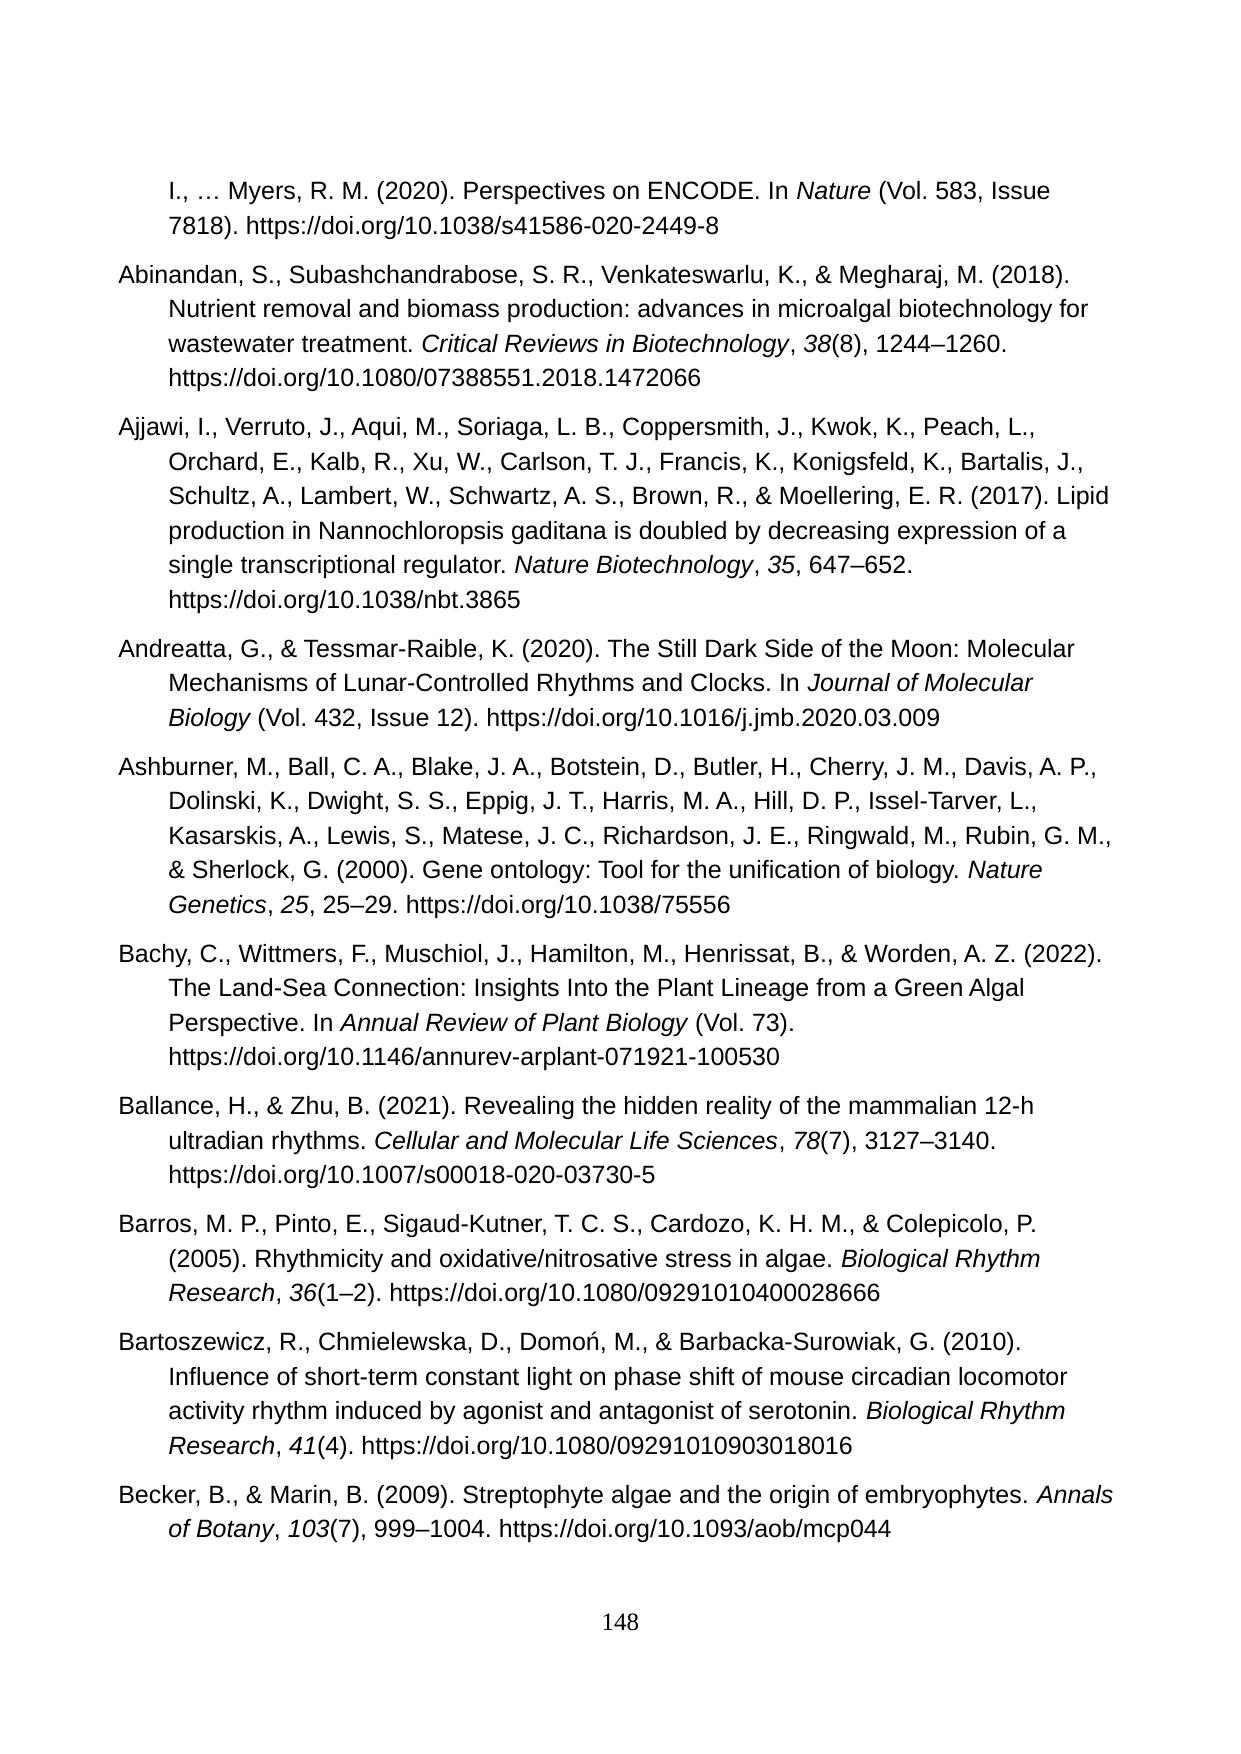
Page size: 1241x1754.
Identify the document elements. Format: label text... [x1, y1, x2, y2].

text Ajjawi, I., Verruto, J., Aqui, M., Soriaga, L. B., Coppersmith, J., Kwok, K., Peach, L., Orchard, E., Kalb, R., Xu, W., Carlson, T. J., Francis, K., Konigsfeld, K., Bartalis, J., Schultz, A., Lambert, W., Schwartz, A. S., Brown, R., & Moellering, E. R. (2017). Lipid production in Nannochloropsis gaditana is doubled by decreasing expression of a single transcriptional regulator. Nature Biotechnology, 35, 647–652. https://doi.org/10.1038/nbt.3865 [118, 412, 1122, 613]
text I., … Myers, R. M. (2020). Perspectives on ENCODE. In Nature (Vol. 583, Issue 7818). https://doi.org/10.1038/s41586-020-2449-8 [118, 176, 1122, 239]
text Ashburner, M., Ball, C. A., Blake, J. A., Botstein, D., Butler, H., Cherry, J. M., Davis, A. P., Dolinski, K., Dwight, S. S., Eppig, J. T., Harris, M. A., Hill, D. P., Issel-Tarver, L., Kasarskis, A., Lewis, S., Matese, J. C., Richardson, J. E., Ringwald, M., Rubin, G. M., & Sherlock, G. (2000). Gene ontology: Tool for the unification of biology. Nature Genetics, 25, 25–29. https://doi.org/10.1038/75556 [118, 752, 1122, 918]
text Bartoszewicz, R., Chmielewska, D., Domoń, M., & Barbacka-Surowiak, G. (2010). Influence of short-term constant light on phase shift of mouse circadian locomotor activity rhythm induced by agonist and antagonist of serotonin. Biological Rhythm Research, 41(4). https://doi.org/10.1080/09291010903018016 [118, 1327, 1122, 1459]
text Barros, M. P., Pinto, E., Sigaud-Kutner, T. C. S., Cardozo, K. H. M., & Colepicolo, P. (2005). Rhythmicity and oxidative/nitrosative stress in algae. Biological Rhythm Research, 36(1–2). https://doi.org/10.1080/09291010400028666 [118, 1209, 1122, 1307]
text Becker, B., & Marin, B. (2009). Streptophyte algae and the origin of embryophytes. Annals of Botany, 103(7), 999–1004. https://doi.org/10.1093/aob/mcp044 [118, 1480, 1122, 1543]
text Abinandan, S., Subashchandrabose, S. R., Venkateswarlu, K., & Megharaj, M. (2018). Nutrient removal and biomass production: advances in microalgal biotechnology for wastewater treatment. Critical Reviews in Biotechnology, 38(8), 1244–1260. https://doi.org/10.1080/07388551.2018.1472066 [118, 260, 1122, 392]
text Andreatta, G., & Tessmar-Raible, K. (2020). The Still Dark Side of the Moon: Molecular Mechanisms of Lunar-Controlled Rhythms and Clocks. In Journal of Molecular Biology (Vol. 432, Issue 12). https://doi.org/10.1016/j.jmb.2020.03.009 [118, 634, 1122, 732]
text Ballance, H., & Zhu, B. (2021). Revealing the hidden reality of the mammalian 12-h ultradian rhythms. Cellular and Molecular Life Sciences, 78(7), 3127–3140. https://doi.org/10.1007/s00018-020-03730-5 [118, 1091, 1122, 1189]
text Bachy, C., Wittmers, F., Muschiol, J., Hamilton, M., Henrissat, B., & Worden, A. Z. (2022). The Land-Sea Connection: Insights Into the Plant Lineage from a Green Algal Perspective. In Annual Review of Plant Biology (Vol. 73). https://doi.org/10.1146/annurev-arplant-071921-100530 [118, 939, 1122, 1071]
